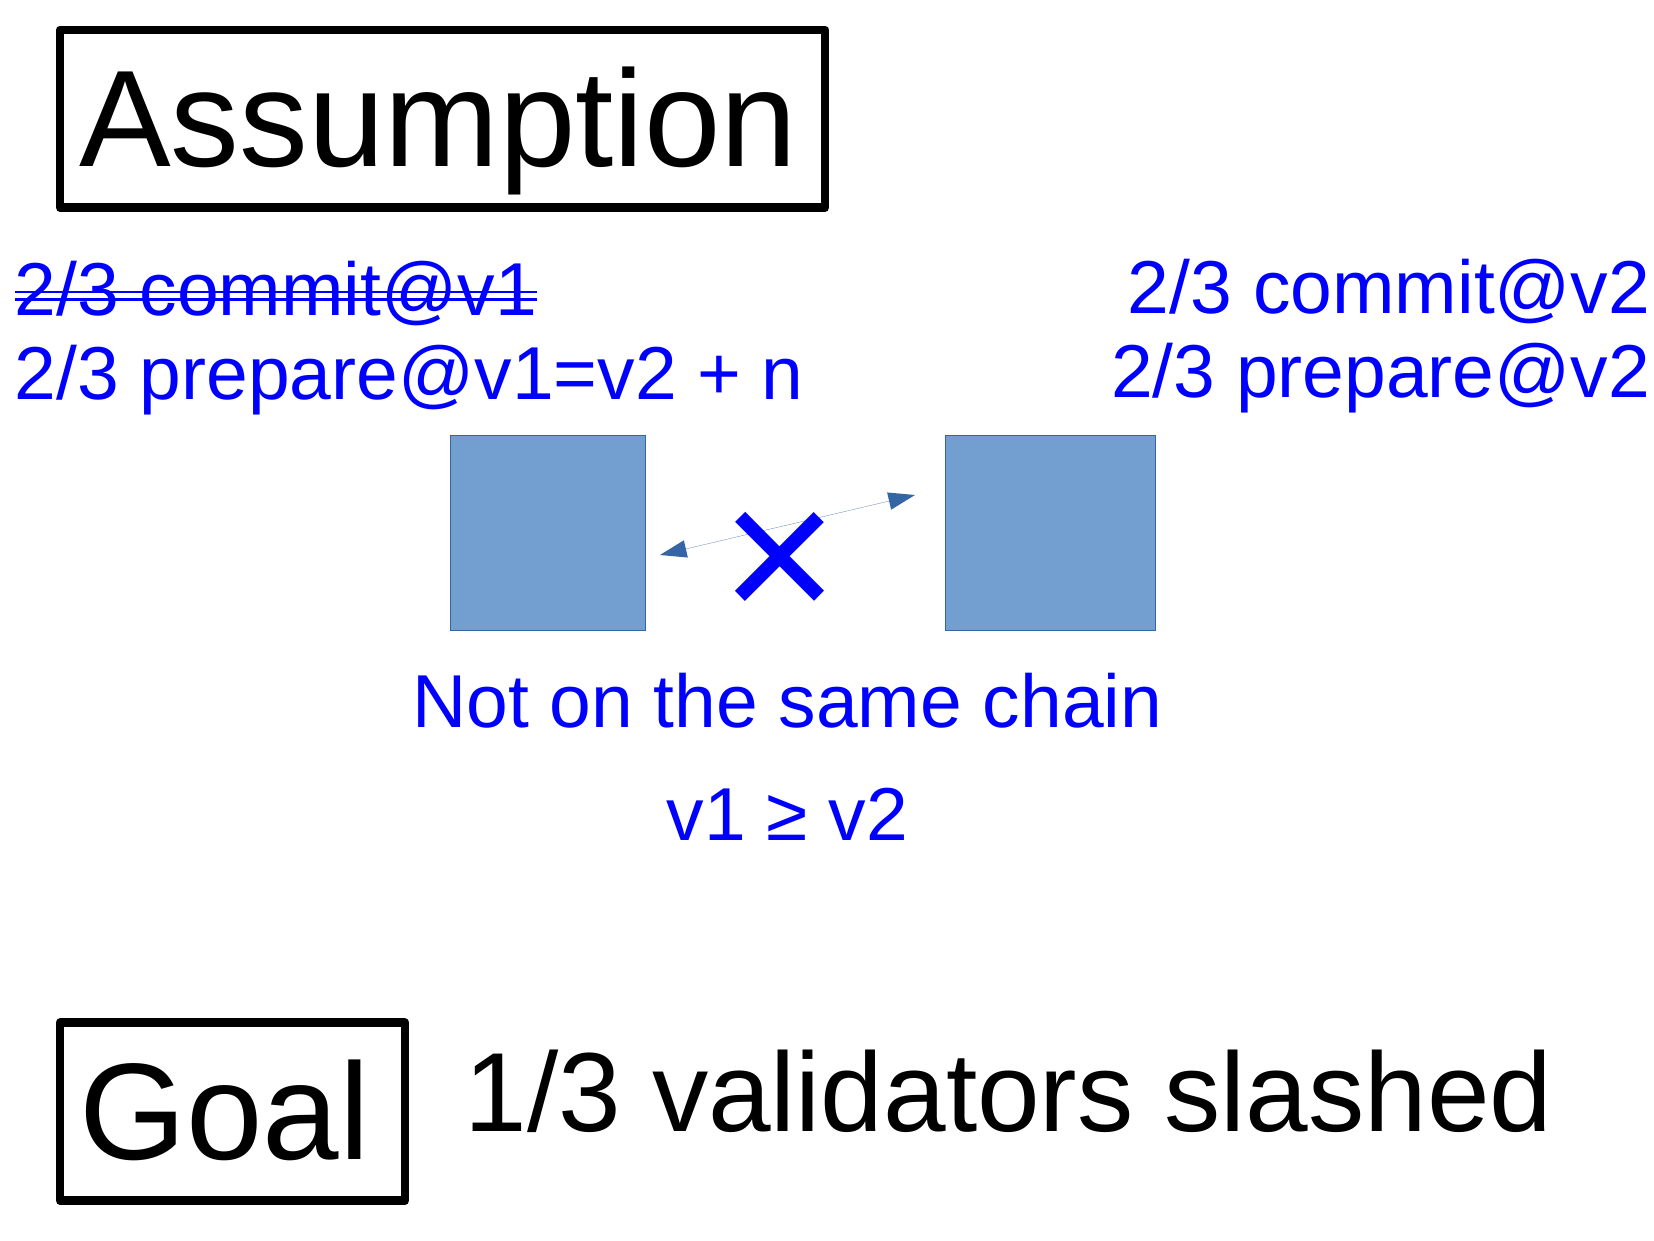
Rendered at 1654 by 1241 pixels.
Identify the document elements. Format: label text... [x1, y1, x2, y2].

text_box [945, 435, 1156, 631]
text_box Not on the same chain [60, 651, 1516, 751]
text_box 2/3 commit@v2 2/3 prepare@v2 [945, 238, 1654, 421]
text_box × [675, 435, 886, 651]
text_box 1/3 validators slashed [450, 1022, 1576, 1201]
text_box Goal [60, 1022, 406, 1201]
text_box [450, 506, 646, 631]
text_box Assumption [60, 30, 826, 208]
text_box v1 ≥ v2 [60, 765, 1516, 864]
text_box 2/3 commit@v1 2/3 prepare@v1=v2 + n [0, 240, 856, 506]
